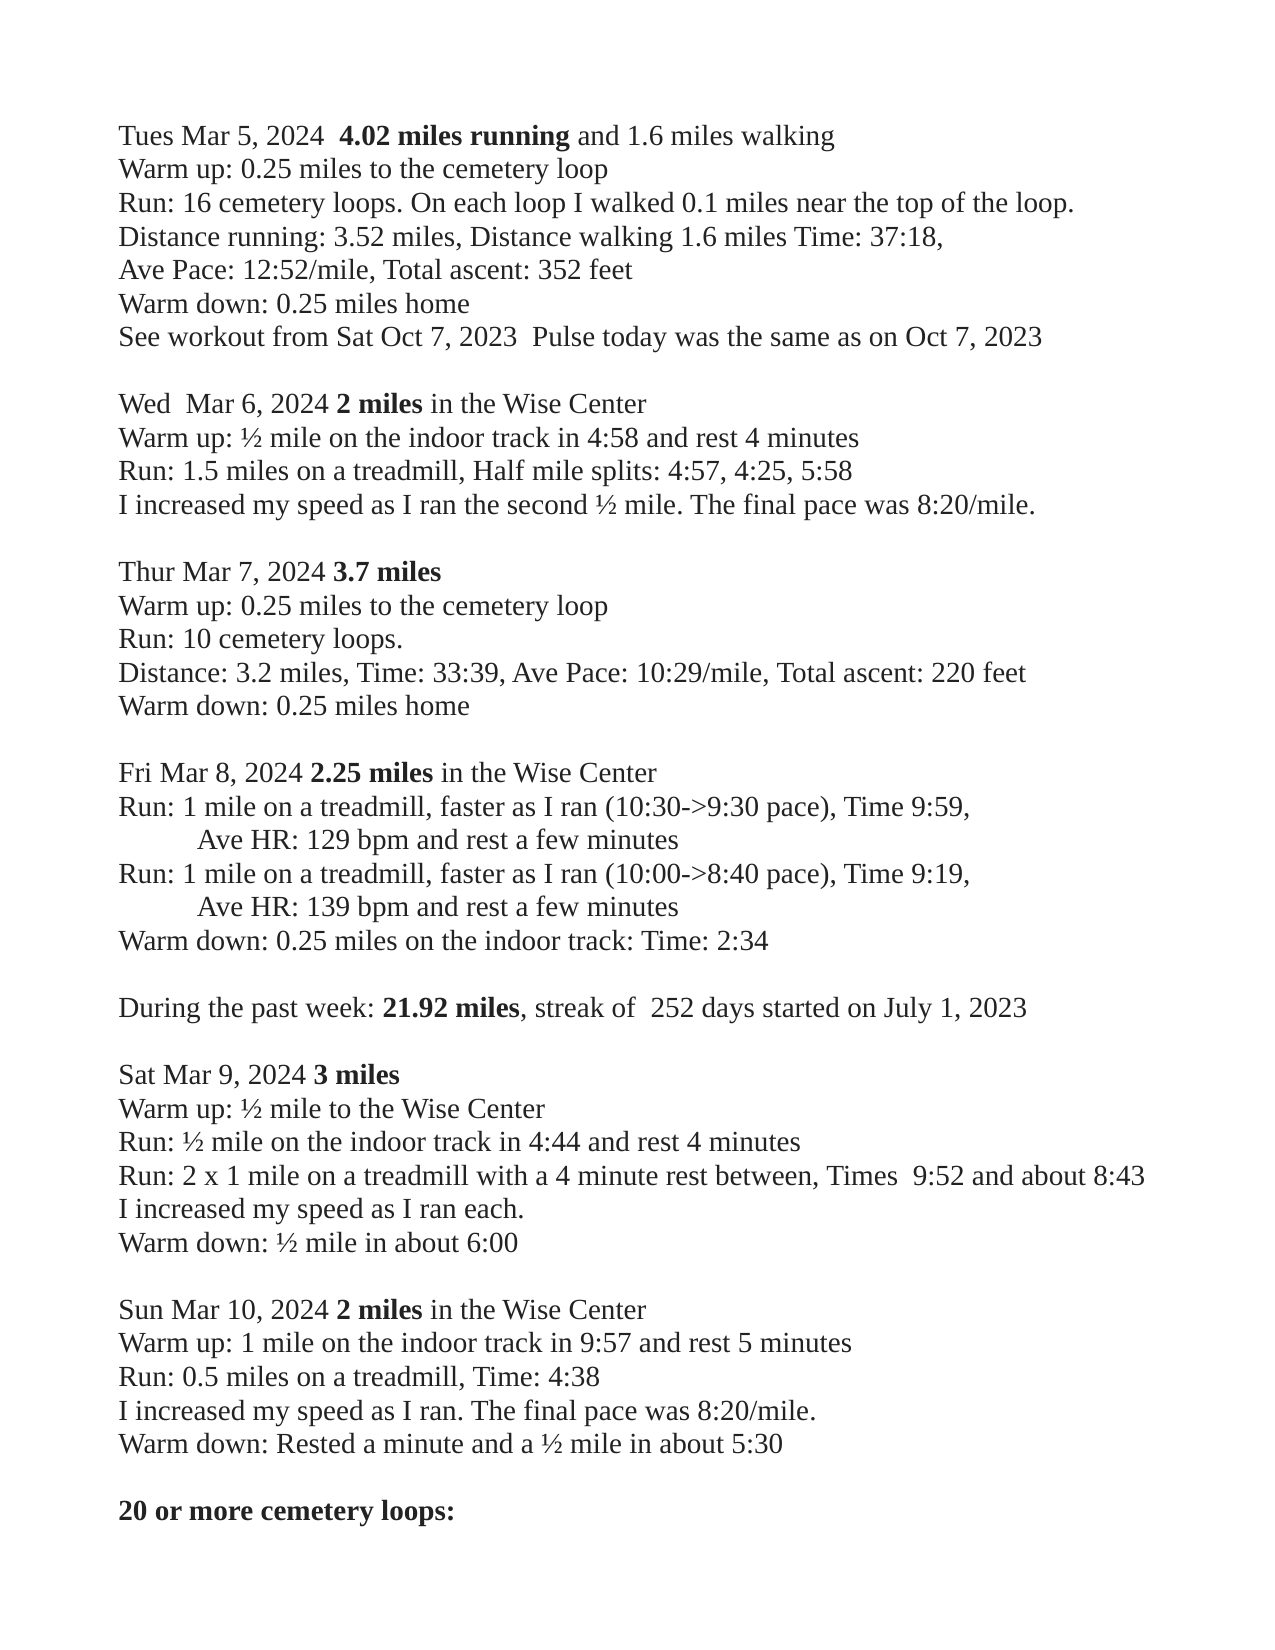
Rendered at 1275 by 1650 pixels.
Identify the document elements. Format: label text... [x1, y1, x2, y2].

text Sat Mar 9, 2024 3 miles [118, 1057, 1161, 1091]
text Distance: 3.2 miles, Time: 33:39, Ave Pace: 10:29/mile, Total ascent: 220 feet [118, 655, 1161, 688]
text Sun Mar 10, 2024 2 miles in the Wise Center [118, 1292, 1161, 1326]
text Fri Mar 8, 2024 2.25 miles in the Wise Center [118, 755, 1161, 789]
text Warm down: 0.25 miles on the indoor track: Time: 2:34 [118, 923, 1161, 957]
text Thur Mar 7, 2024 3.7 miles [118, 554, 1161, 588]
text I increased my speed as I ran. The final pace was 8:20/mile. [118, 1393, 1161, 1426]
text Warm up: ½ mile on the indoor track in 4:58 and rest 4 minutes [118, 420, 1161, 453]
text Tues Mar 5, 2024 4.02 miles running and 1.6 miles walking [118, 118, 1161, 152]
text See workout from Sat Oct 7, 2023 Pulse today was the same as on Oct 7, 2023 [118, 319, 1161, 353]
text I increased my speed as I ran each. [118, 1191, 1161, 1225]
text Ave HR: 129 bpm and rest a few minutes [118, 822, 1161, 856]
text Run: 1.5 miles on a treadmill, Half mile splits: 4:57, 4:25, 5:58 [118, 453, 1161, 487]
text Run: 2 x 1 mile on a treadmill with a 4 minute rest between, Times 9:52 and about 8:43 [118, 1158, 1161, 1191]
text Warm down: 0.25 miles home [118, 688, 1161, 722]
text Warm up: 0.25 miles to the cemetery loop [118, 152, 1161, 185]
text Run: 16 cemetery loops. On each loop I walked 0.1 miles near the top of the loop. [118, 185, 1161, 219]
text Warm down: ½ mile in about 6:00 [118, 1225, 1161, 1258]
text Run: 1 mile on a treadmill, faster as I ran (10:00->8:40 pace), Time 9:19, [118, 856, 1161, 889]
text Warm down: Rested a minute and a ½ mile in about 5:30 [118, 1426, 1161, 1460]
text Warm up: 1 mile on the indoor track in 9:57 and rest 5 minutes [118, 1326, 1161, 1359]
text Ave Pace: 12:52/mile, Total ascent: 352 feet [118, 252, 1161, 286]
text Ave HR: 139 bpm and rest a few minutes [118, 889, 1161, 923]
text Warm up: 0.25 miles to the cemetery loop [118, 588, 1161, 621]
text Run: 1 mile on a treadmill, faster as I ran (10:30->9:30 pace), Time 9:59, [118, 789, 1161, 822]
text 20 or more cemetery loops: [118, 1493, 1161, 1527]
text Wed Mar 6, 2024 2 miles in the Wise Center [118, 386, 1161, 420]
text Warm down: 0.25 miles home [118, 286, 1161, 319]
text Run: 0.5 miles on a treadmill, Time: 4:38 [118, 1359, 1161, 1393]
text Run: 10 cemetery loops. [118, 621, 1161, 655]
text During the past week: 21.92 miles, streak of 252 days started on July 1, 2023 [118, 990, 1161, 1024]
text Warm up: ½ mile to the Wise Center [118, 1091, 1161, 1124]
text Distance running: 3.52 miles, Distance walking 1.6 miles Time: 37:18, [118, 219, 1161, 252]
text I increased my speed as I ran the second ½ mile. The final pace was 8:20/mile. [118, 487, 1161, 521]
text Run: ½ mile on the indoor track in 4:44 and rest 4 minutes [118, 1124, 1161, 1158]
